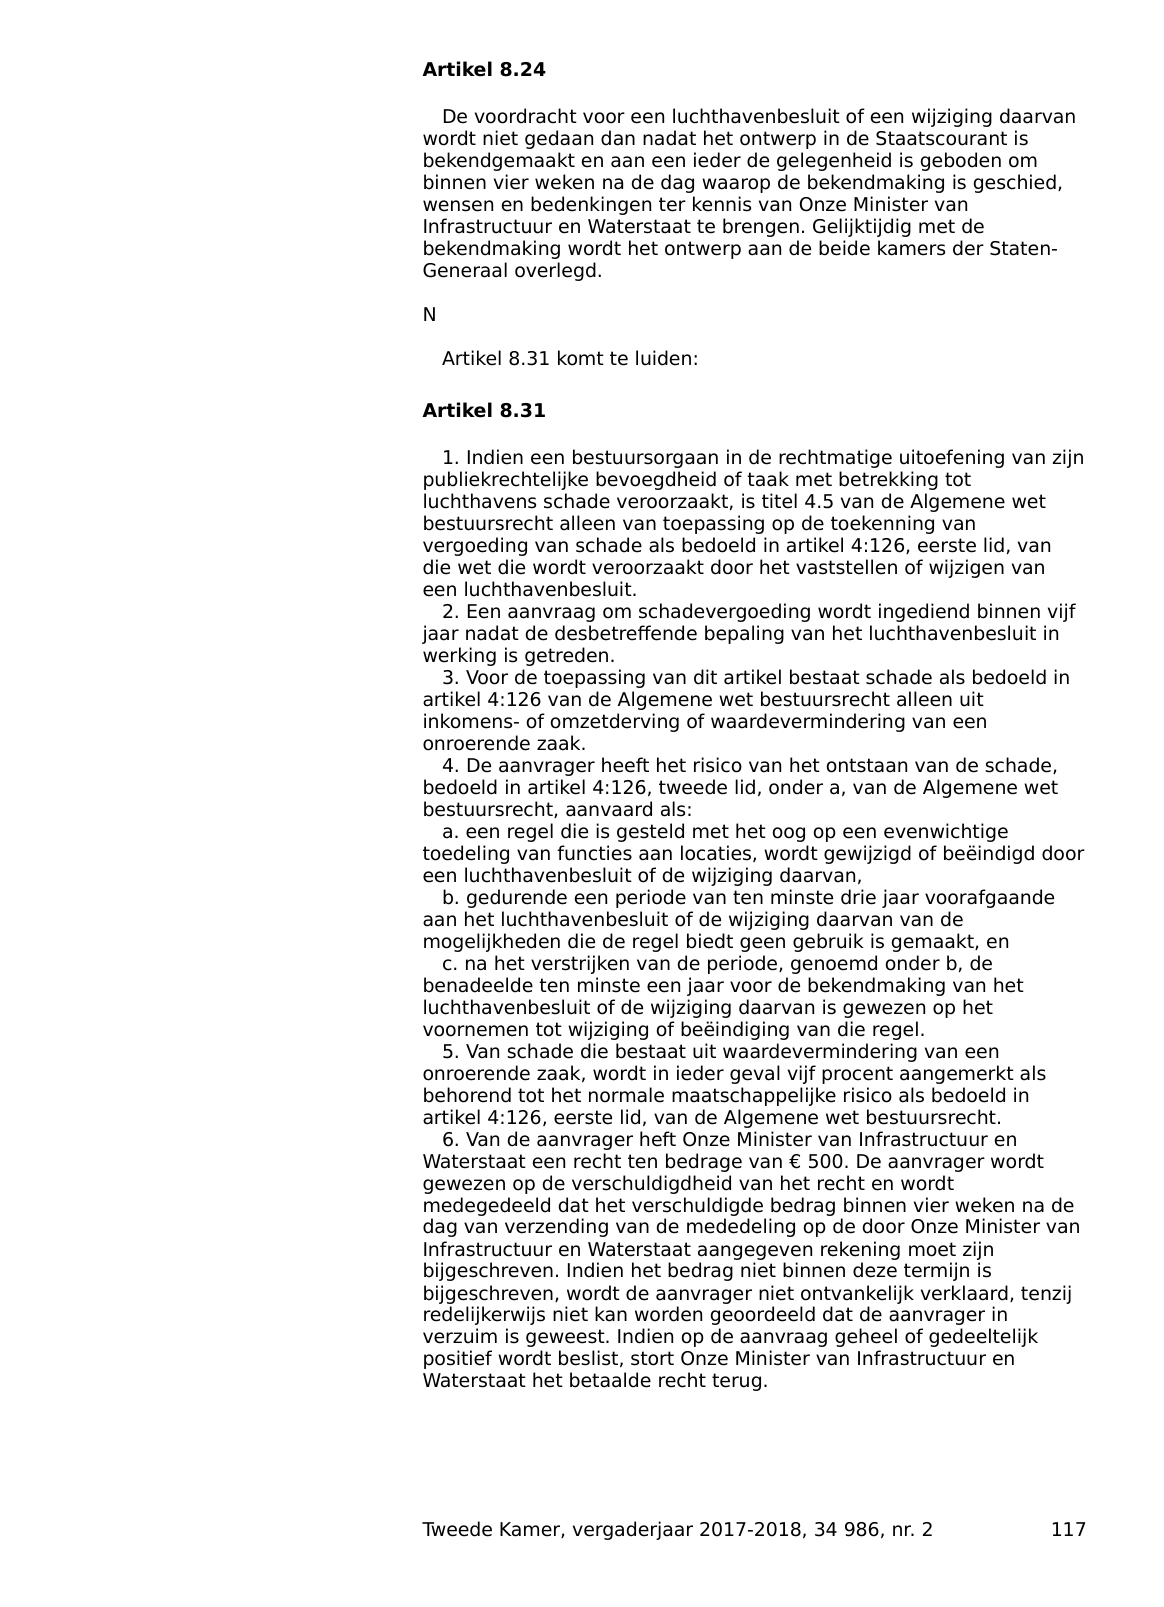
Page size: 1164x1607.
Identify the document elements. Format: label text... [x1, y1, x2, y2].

text 1. Indien een bestuursorgaan in de rechtmatige uitoefening van zijn publiekrechtelijke bevoegdheid of taak met betrekking tot luchthavens schade veroorzaakt, is titel 4.5 van de Algemene wet bestuursrecht alleen van toepassing op de toekenning van vergoeding van schade als bedoeld in artikel 4:126, eerste lid, van die wet die wordt veroorzaakt door het vaststellen of wijzigen van een luchthavenbesluit. [422, 447, 1087, 601]
text De voordracht voor een luchthavenbesluit of een wijziging daarvan wordt niet gedaan dan nadat het ontwerp in de Staatscourant is bekendgemaakt en aan een ieder de gelegenheid is geboden om binnen vier weken na de dag waarop de bekendmaking is geschied, wensen en bedenkingen ter kennis van Onze Minister van Infrastructuur en Waterstaat te brengen. Gelijktijdig met de bekendmaking wordt het ontwerp aan de beide kamers der Staten-Generaal overlegd. [422, 106, 1087, 282]
text 4. De aanvrager heeft het risico van het ontstaan van de schade, bedoeld in artikel 4:126, tweede lid, onder a, van de Algemene wet bestuursrecht, aanvaard als: [422, 755, 1087, 821]
subtitle Artikel 8.24 [422, 59, 1087, 81]
text Artikel 8.31 komt te luiden: [422, 348, 1087, 370]
text 3. Voor de toepassing van dit artikel bestaat schade als bedoeld in artikel 4:126 van de Algemene wet bestuursrecht alleen uit inkomens- of omzetderving of waardevermindering van een onroerende zaak. [422, 667, 1087, 755]
text 6. Van de aanvrager heft Onze Minister van Infrastructuur en Waterstaat een recht ten bedrage van € 500. De aanvrager wordt gewezen op de verschuldigdheid van het recht en wordt medegedeeld dat het verschuldigde bedrag binnen vier weken na de dag van verzending van de mededeling op de door Onze Minister van Infrastructuur en Waterstaat aangegeven rekening moet zijn bijgeschreven. Indien het bedrag niet binnen deze termijn is bijgeschreven, wordt de aanvrager niet ontvankelijk verklaard, tenzij redelijkerwijs niet kan worden geoordeeld dat de aanvrager in verzuim is geweest. Indien op de aanvraag geheel of gedeeltelijk positief wordt beslist, stort Onze Minister van Infrastructuur en Waterstaat het betaalde recht terug. [422, 1128, 1087, 1392]
text 2. Een aanvraag om schadevergoeding wordt ingediend binnen vijf jaar nadat de desbetreffende bepaling van het luchthavenbesluit in werking is getreden. [422, 601, 1087, 667]
text c. na het verstrijken van de periode, genoemd onder b, de benadeelde ten minste een jaar voor de bekendmaking van het luchthavenbesluit of de wijziging daarvan is gewezen op het voornemen tot wijziging of beëindiging van die regel. [422, 953, 1087, 1041]
text b. gedurende een periode van ten minste drie jaar voorafgaande aan het luchthavenbesluit of de wijziging daarvan van de mogelijkheden die de regel biedt geen gebruik is gemaakt, en [422, 887, 1087, 953]
text N [422, 304, 1087, 326]
text a. een regel die is gesteld met het oog op een evenwichtige toedeling van functies aan locaties, wordt gewijzigd of beëindigd door een luchthavenbesluit of de wijziging daarvan, [422, 821, 1087, 887]
text 5. Van schade die bestaat uit waardevermindering van een onroerende zaak, wordt in ieder geval vijf procent aangemerkt als behorend tot het normale maatschappelijke risico als bedoeld in artikel 4:126, eerste lid, van de Algemene wet bestuursrecht. [422, 1041, 1087, 1128]
subtitle Artikel 8.31 [422, 400, 1087, 422]
